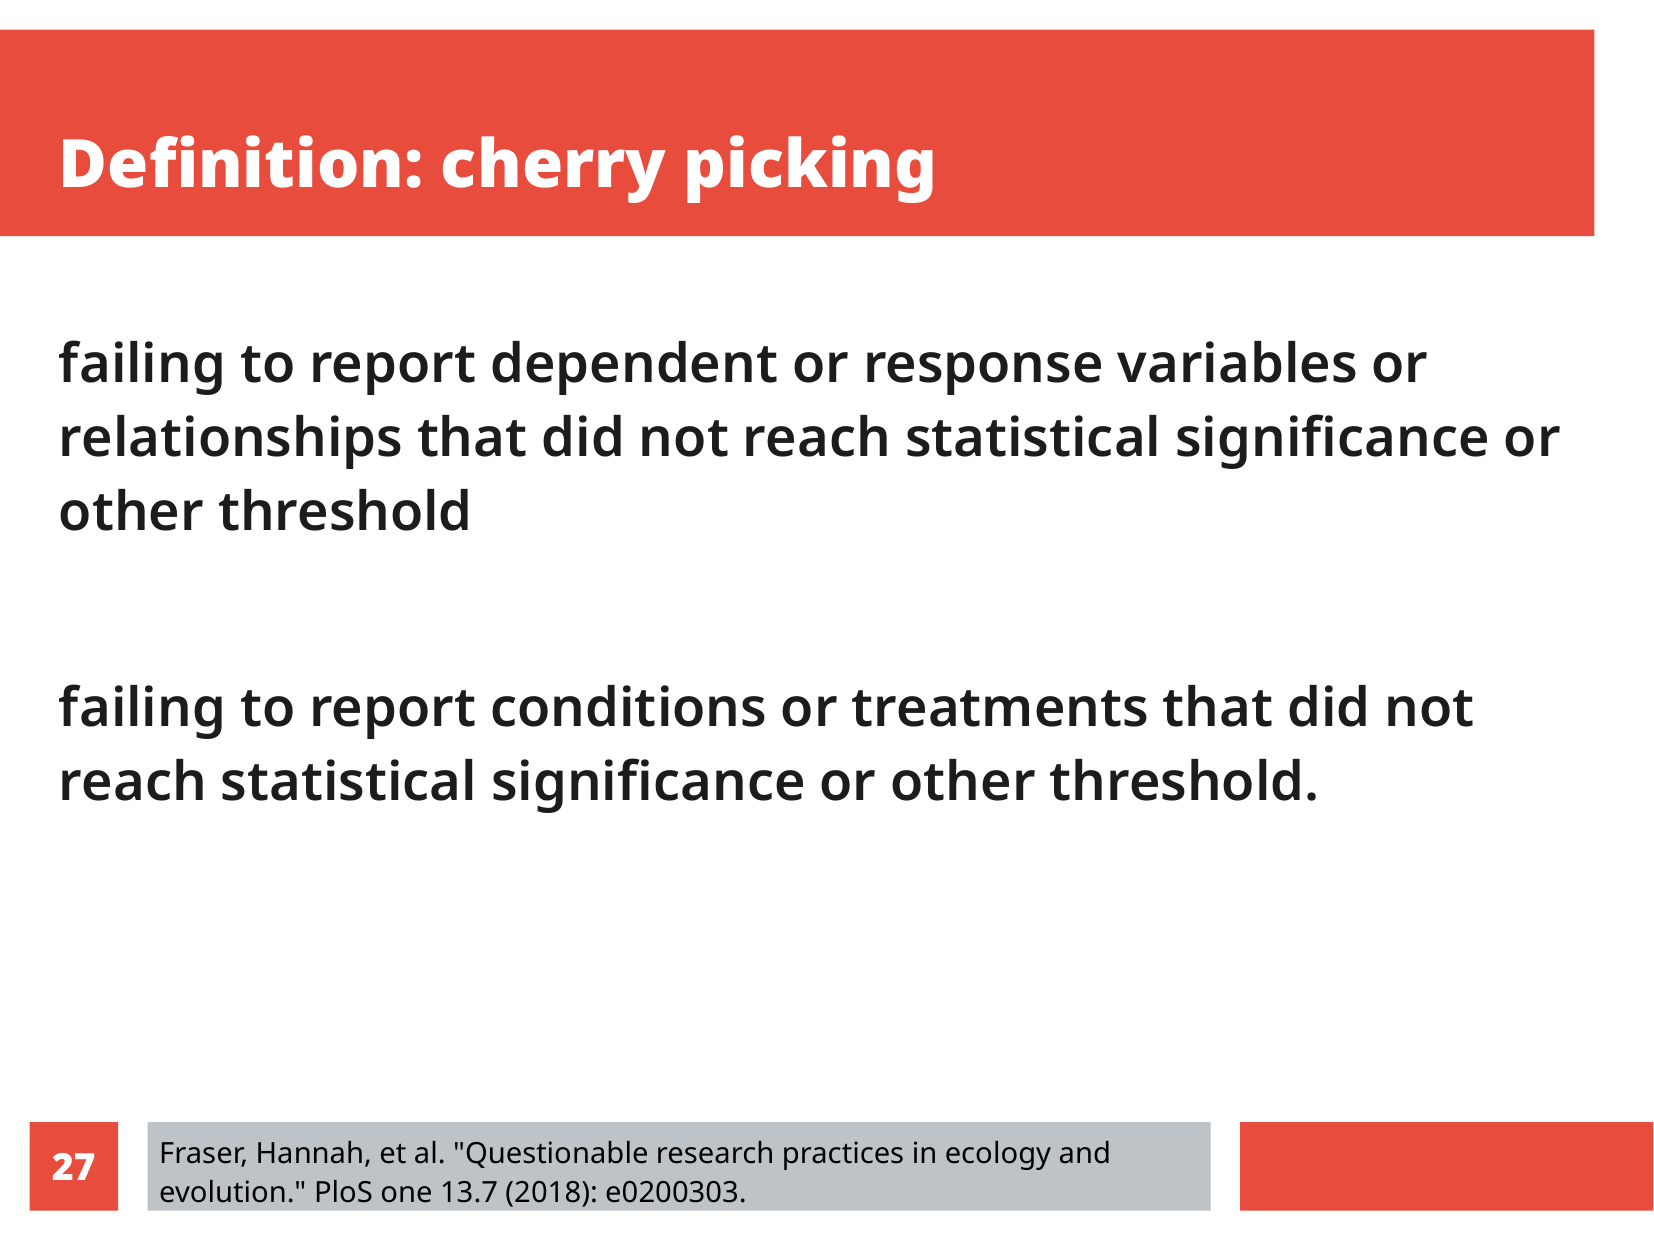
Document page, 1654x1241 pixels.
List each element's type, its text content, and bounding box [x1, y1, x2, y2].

title Definition: cherry picking [59, 59, 1595, 207]
list failing to report dependent or response variables or relationships that did not reach statistical significance or other threshold failing to report conditions or treatments that did not reach statistical significance or other threshold. [59, 324, 1565, 1093]
text_box Fraser, Hannah, et al. "Questionable research practices in ecology and evolution." PloS one 13.7 (2018): e0200303. [144, 1124, 1201, 1208]
